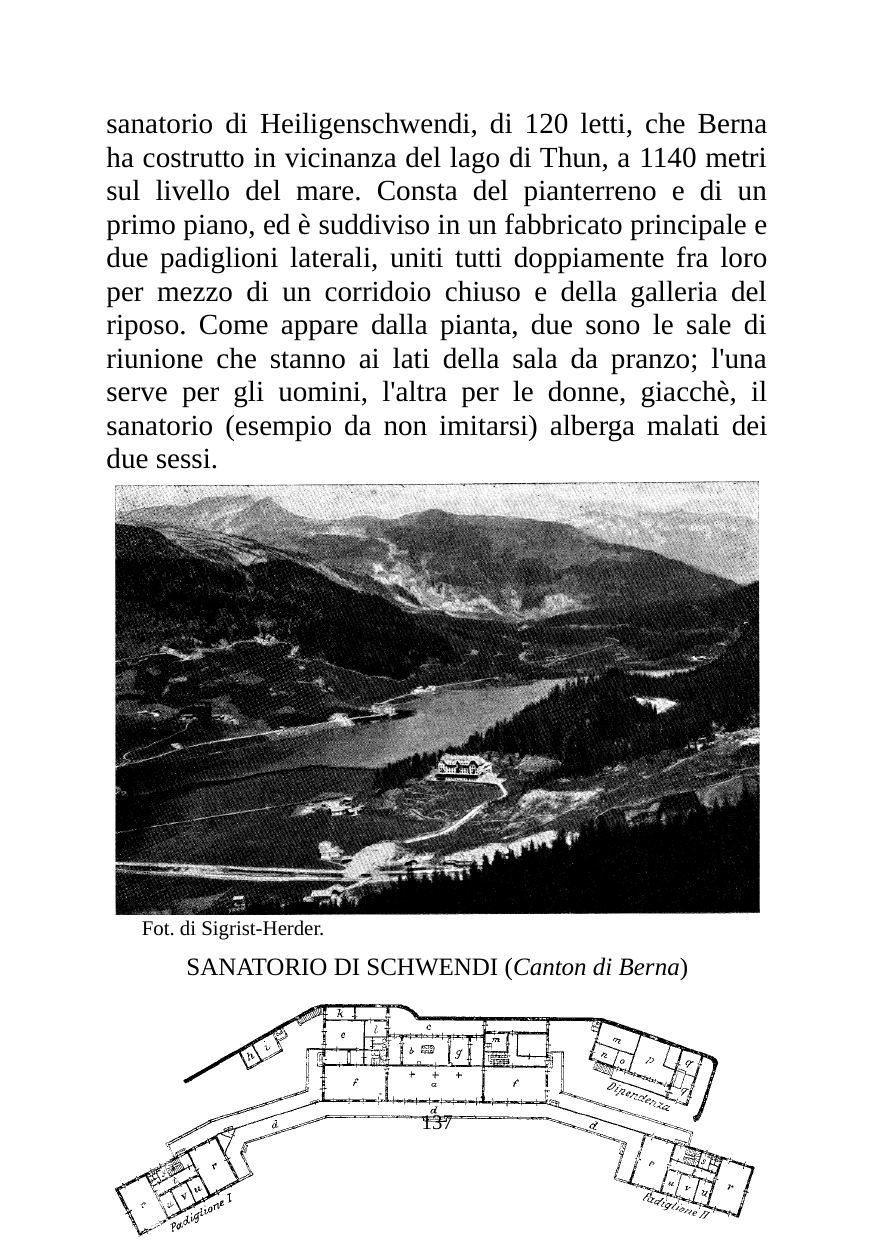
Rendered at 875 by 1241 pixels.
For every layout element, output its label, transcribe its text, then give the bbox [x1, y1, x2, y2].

table_cell [106, 1007, 112, 1068]
table_cell SANATORIO DI SCHWENDI (Canton di Berna) [106, 946, 768, 1007]
text sanatorio di Heiligenschwendi, di 120 letti, che Berna ha costrutto in vicinanza del lago di Thun, a 1140 metri sul livello del mare. Consta del pianterreno e di un primo piano, ed è suddiviso in un fabbricato principale e due padiglioni laterali, uniti tutti doppiamente fra loro per mezzo di un corridoio chiuso e della galleria del riposo. Come appare dalla pianta, due sono le sale di riunione che stanno ai lati della sala da pranzo; l'una serve per gli uomini, l'altra per le donne, giacchè, il sanatorio (esempio da non imitarsi) alberga malati dei due sessi. [106, 106, 768, 475]
picture [112, 481, 763, 916]
picture [112, 989, 763, 1241]
table_cell [763, 1007, 768, 1068]
table_header Fot. di Sigrist-Herder. [106, 475, 768, 946]
